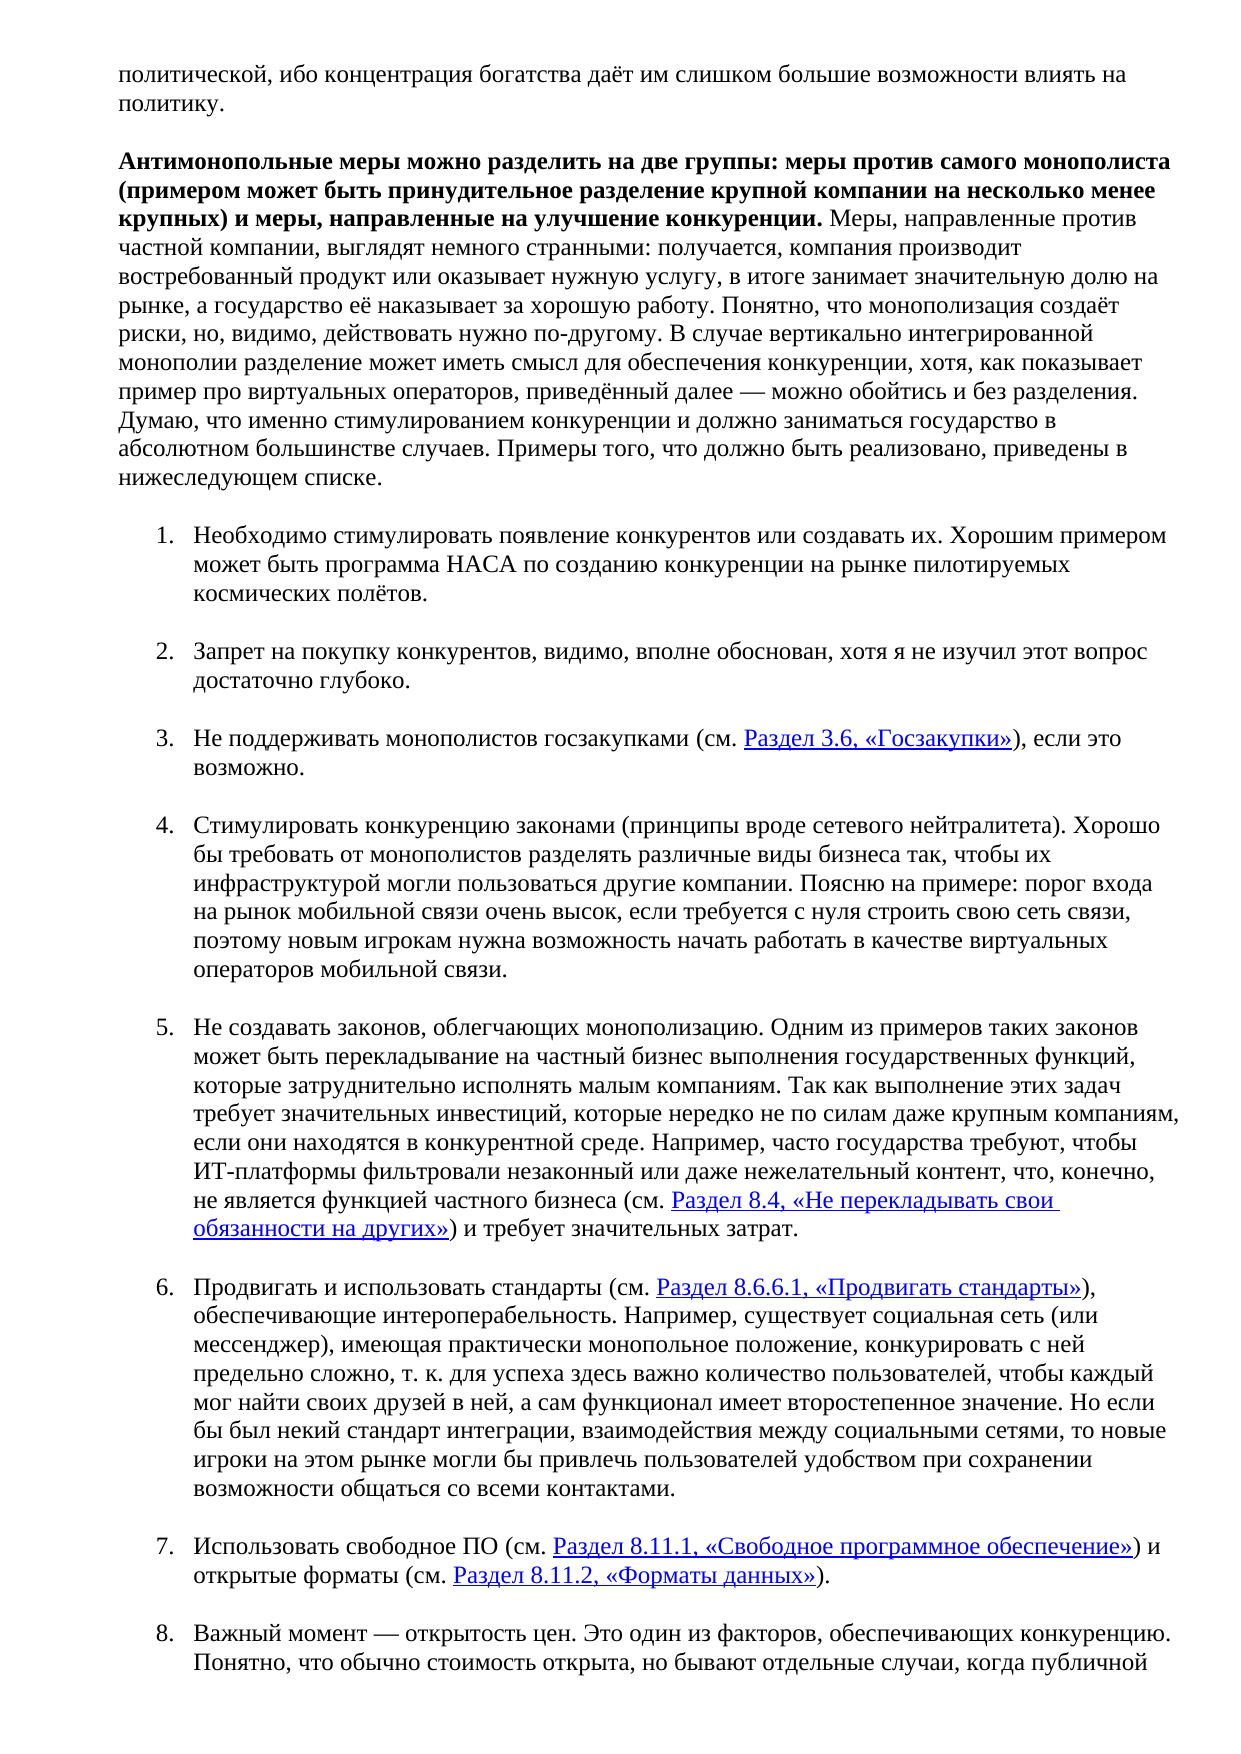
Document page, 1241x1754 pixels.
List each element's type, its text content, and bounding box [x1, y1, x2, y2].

list Необходимо стимулировать появление конкурентов или создавать их. Хорошим примером может быть программа НАСА по созданию конкуренции на рынке пилотируемых космических полётов. [156, 521, 1181, 607]
text Антимонопольные меры можно разделить на две группы: меры против самого монополиста (примером может быть принудительное разделение крупной компании на несколько менее крупных) и меры, направленные на улучшение конкуренции. Меры, направленные против частной компании, выглядят немного странными: получается, компания производит востребованный продукт или оказывает нужную услугу, в итоге занимает значительную долю на рынке, а государство её наказывает за хорошую работу. Понятно, что монополизация создаёт риски, но, видимо, действовать нужно по-другому. В случае вертикально интегрированной монополии разделение может иметь смысл для обеспечения конкуренции, хотя, как показывает пример про виртуальных операторов, приведённый далее — можно обойтись и без разделения. Думаю, что именно стимулированием конкуренции и должно заниматься государство в абсолютном большинстве случаев. Примеры того, что должно быть реализовано, приведены в нижеследующем списке. [118, 146, 1181, 491]
list Продвигать и использовать стандарты (см. Раздел 8.6.6.1, «Продвигать стандарты»), обеспечивающие интероперабельность. Например, существует социальная сеть (или мессенджер), имеющая практически монопольное положение, конкурировать с ней предельно сложно, т. к. для успеха здесь важно количество пользователей, чтобы каждый мог найти своих друзей в ней, а сам функционал имеет второстепенное значение. Но если бы был некий стандарт интеграции, взаимодействия между социальными сетями, то новые игроки на этом рынке могли бы привлечь пользователей удобством при сохранении возможности общаться со всеми контактами. [156, 1272, 1181, 1502]
list Стимулировать конкуренцию законами (принципы вроде сетевого нейтралитета). Хорошо бы требовать от монополистов разделять различные виды бизнеса так, чтобы их инфраструктурой могли пользоваться другие компании. Поясню на примере: порог входа на рынок мобильной связи очень высок, если требуется с нуля строить свою сеть связи, поэтому новым игрокам нужна возможность начать работать в качестве виртуальных операторов мобильной связи. [156, 810, 1181, 983]
text политической, ибо концентрация богатства даёт им слишком большие возможности влиять на политику. [118, 59, 1181, 117]
list Не создавать законов, облегчающих монополизацию. Одним из примеров таких законов может быть перекладывание на частный бизнес выполнения государственных функций, которые затруднительно исполнять малым компаниям. Так как выполнение этих задач требует значительных инвестиций, которые нередко не по силам даже крупным компаниям, если они находятся в конкурентной среде. Например, часто государства требуют, чтобы ИТ-платформы фильтровали незаконный или даже нежелательный контент, что, конечно, не является функцией частного бизнеса (см. Раздел 8.4, «Не перекладывать свои обязанности на других») и требует значительных затрат. [156, 1012, 1181, 1242]
list Запрет на покупку конкурентов, видимо, вполне обоснован, хотя я не изучил этот вопрос достаточно глубоко. [156, 636, 1181, 694]
list Важный момент — открытость цен. Это один из факторов, обеспечивающих конкуренцию. Понятно, что обычно стоимость открыта, но бывают отдельные случаи, когда публичной [156, 1618, 1181, 1676]
list Использовать свободное ПО (см. Раздел 8.11.1, «Свободное программное обеспечение») и открытые форматы (см. Раздел 8.11.2, «Форматы данных»). [156, 1531, 1181, 1589]
list Не поддерживать монополистов госзакупками (см. Раздел 3.6, «Госзакупки»), если это возможно. [156, 723, 1181, 781]
